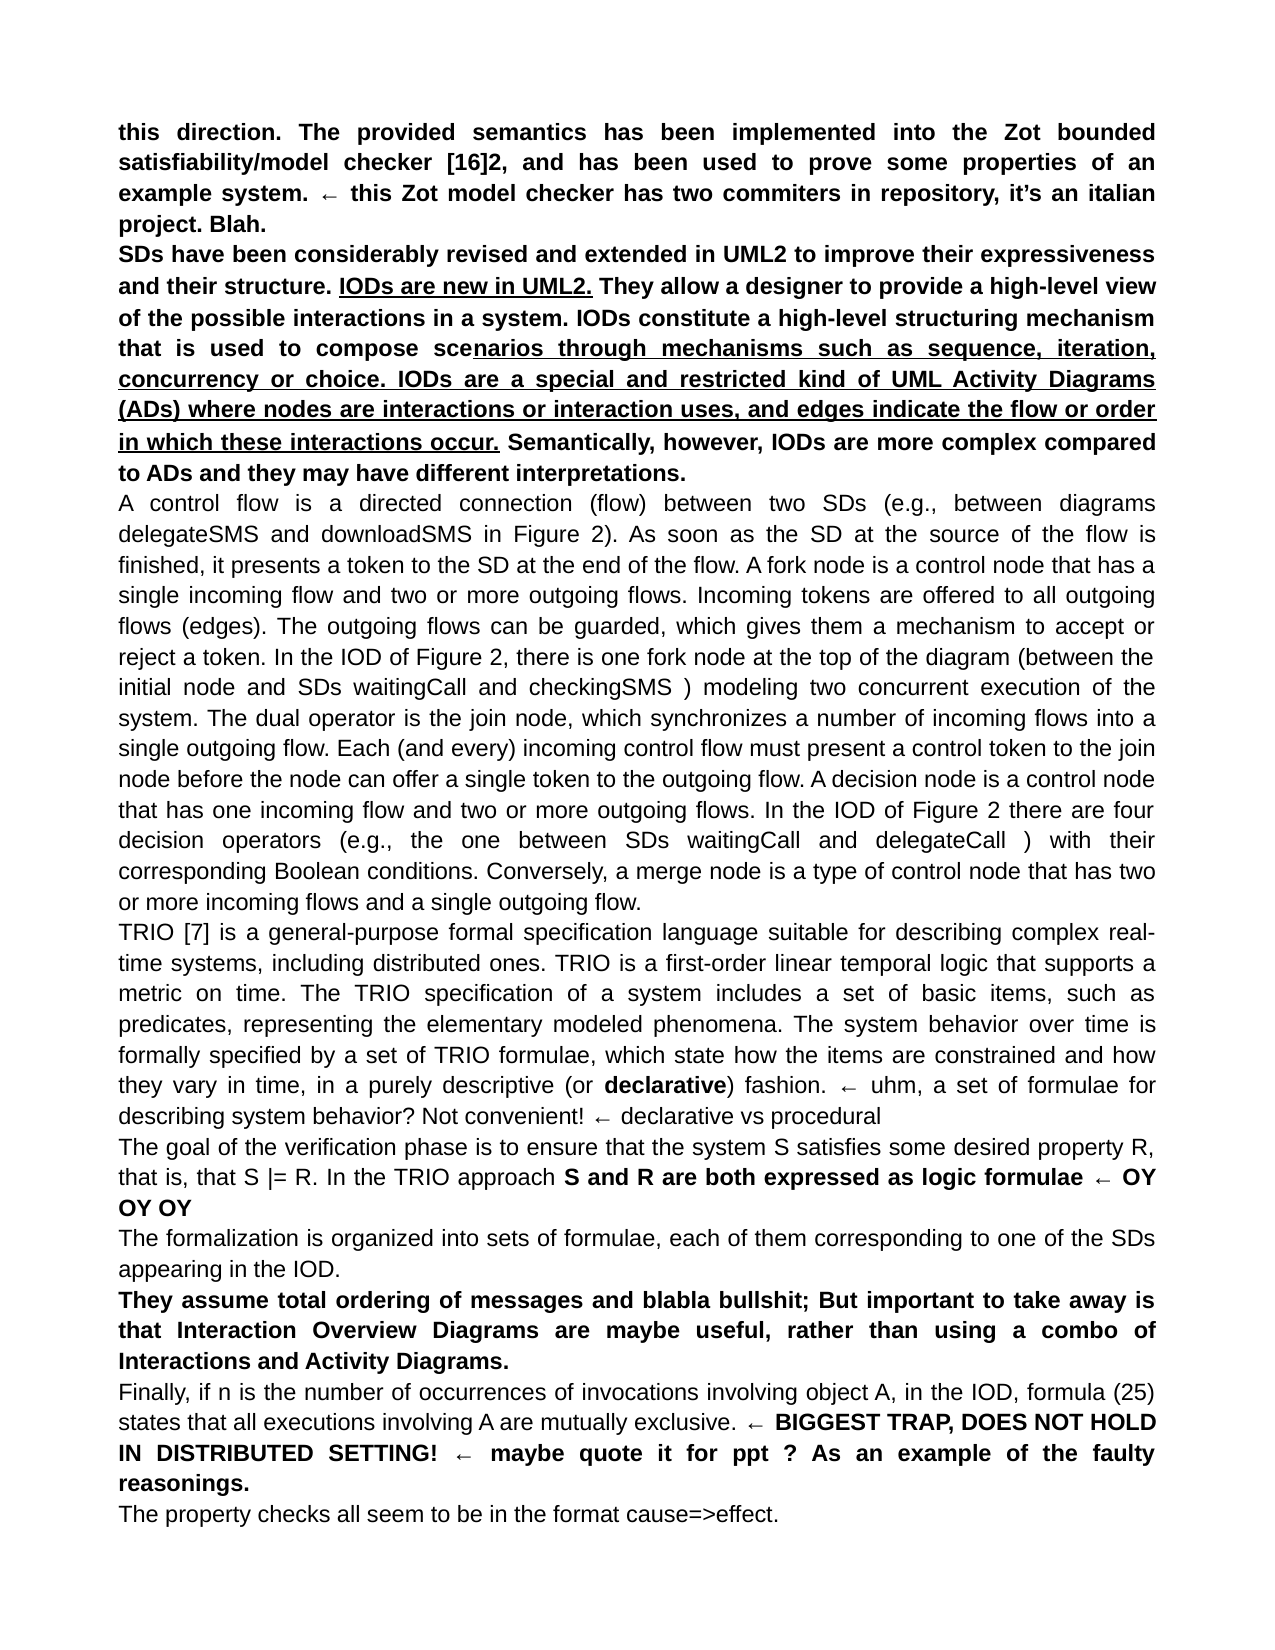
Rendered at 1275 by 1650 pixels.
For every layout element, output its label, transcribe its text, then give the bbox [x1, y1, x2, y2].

text A control flow is a directed connection (flow) between two SDs (e.g., between diagrams delegateSMS and downloadSMS in Figure 2). As soon as the SD at the source of the flow is finished, it presents a token to the SD at the end of the flow. A fork node is a control node that has a single incoming flow and two or more outgoing flows. Incoming tokens are offered to all outgoing flows (edges). The outgoing flows can be guarded, which gives them a mechanism to accept or reject a token. In the IOD of Figure 2, there is one fork node at the top of the diagram (between the initial node and SDs waitingCall and checkingSMS ) modeling two concurrent execution of the system. The dual operator is the join node, which synchronizes a number of incoming flows into a single outgoing flow. Each (and every) incoming control flow must present a control token to the join node before the node can offer a single token to the outgoing flow. A decision node is a control node that has one incoming flow and two or more outgoing flows. In the IOD of Figure 2 there are four decision operators (e.g., the one between SDs waitingCall and delegateCall ) with their corresponding Boolean conditions. Conversely, a merge node is a type of control node that has two or more incoming flows and a single outgoing flow. [118, 490, 1157, 915]
text The formalization is organized into sets of formulae, each of them corresponding to one of the SDs appearing in the IOD. [118, 1225, 1157, 1282]
text in which these interactions occur. Semantically, however, IODs are more complex compared to ADs and they may have different interpretations. [118, 421, 1157, 486]
text this direction. The provided semantics has been implemented into the Zot bounded satisfiability/model checker [16]2, and has been used to prove some properties of an example system. ← this Zot model checker has two commiters in repository, it’s an italian project. Blah. [118, 118, 1157, 237]
text TRIO [7] is a general-purpose formal specification language suitable for describing complex real-time systems, including distributed ones. TRIO is a first-order linear temporal logic that supports a metric on time. The TRIO specification of a system includes a set of basic items, such as predicates, representing the elementary modeled phenomena. The system behavior over time is formally specified by a set of TRIO formulae, which state how the items are constrained and how they vary in time, in a purely descriptive (or declarative) fashion. ← uhm, a set of formulae for describing system behavior? Not convenient! ← declarative vs procedural [118, 918, 1157, 1129]
text They assume total ordering of messages and blabla bullshit; But important to take away is that Interaction Overview Diagrams are maybe useful, rather than using a combo of Interactions and Activity Diagrams. [118, 1286, 1157, 1374]
text The property checks all seem to be in the format cause=>effect. [118, 1500, 1157, 1527]
text The goal of the verification phase is to ensure that the system S satisfies some desired property R, that is, that S |= R. In the TRIO approach S and R are both expressed as logic formulae ← OY OY OY [118, 1133, 1157, 1221]
text SDs have been considerably revised and extended in UML2 to improve their expressiveness and their structure. IODs are new in UML2. They allow a designer to provide a high-level view of the possible interactions in a system. IODs constitute a high-level structuring mechanism that is used to compose scenarios through mechanisms such as sequence, iteration, concurrency or choice. IODs are a special and restricted kind of UML Activity Diagrams (ADs) where nodes are interactions or interaction uses, and edges indicate the flow or order [118, 241, 1157, 419]
text Finally, if n is the number of occurrences of invocations involving object A, in the IOD, formula (25) states that all executions involving A are mutually exclusive. ← BIGGEST TRAP, DOES NOT HOLD IN DISTRIBUTED SETTING! ← maybe quote it for ppt ? As an example of the faulty reasonings. [118, 1378, 1157, 1497]
